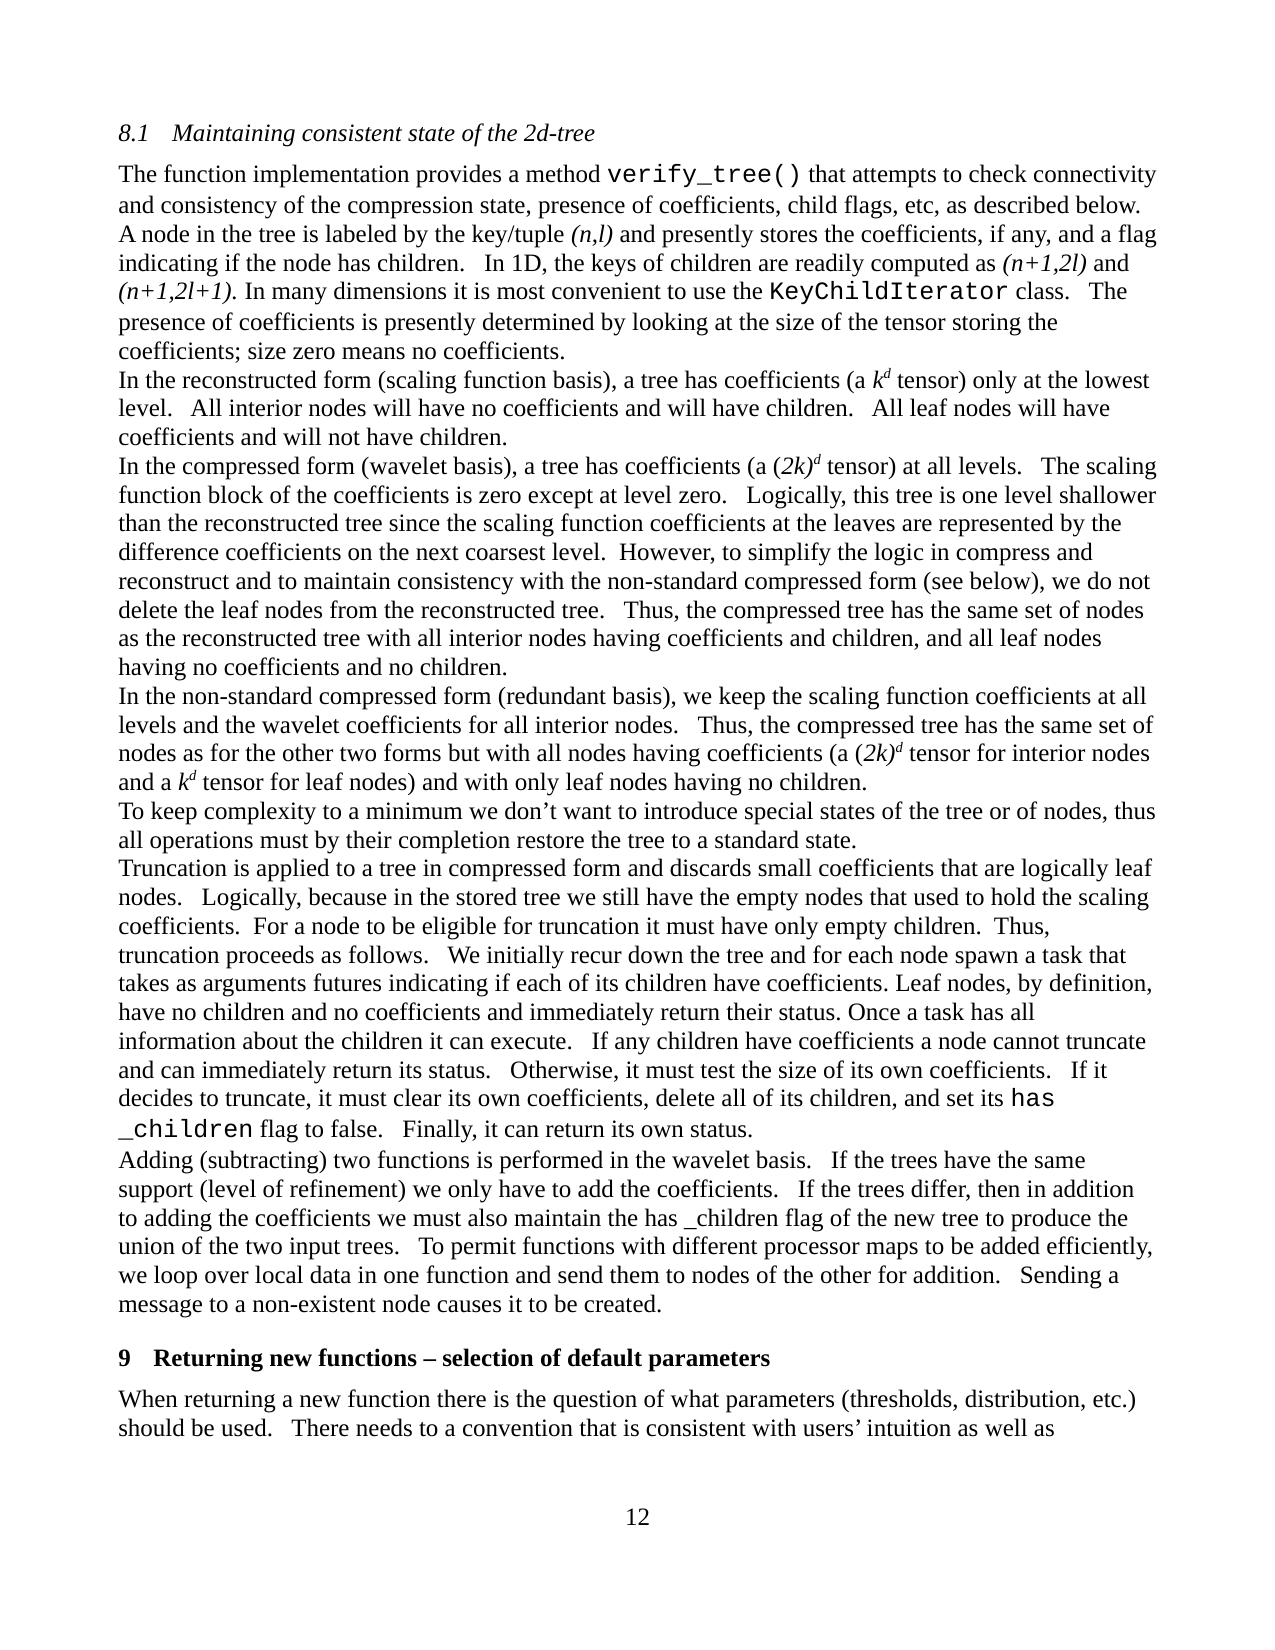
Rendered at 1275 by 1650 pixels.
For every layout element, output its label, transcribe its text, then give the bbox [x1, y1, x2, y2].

text In the reconstructed form (scaling function basis), a tree has coefficients (a kd tensor) only at the lowest level. All interior nodes will have no coefficients and will have children. All leaf nodes will have coefficients and will not have children. [118, 365, 1157, 451]
text In the compressed form (wavelet basis), a tree has coefficients (a (2k)d tensor) at all levels. The scaling function block of the coefficients is zero except at level zero. Logically, this tree is one level shallower than the reconstructed tree since the scaling function coefficients at the leaves are represented by the difference coefficients on the next coarsest level. However, to simplify the logic in compress and reconstruct and to maintain consistency with the non-standard compressed form (see below), we do not delete the leaf nodes from the reconstructed tree. Thus, the compressed tree has the same set of nodes as the reconstructed tree with all interior nodes having coefficients and children, and all leaf nodes having no coefficients and no children. [118, 451, 1157, 681]
text A node in the tree is labeled by the key/tuple (n,l) and presently stores the coefficients, if any, and a flag indicating if the node has children. In 1D, the keys of children are readily computed as (n+1,2l) and (n+1,2l+1). In many dimensions it is most convenient to use the KeyChildIterator class. The presence of coefficients is presently determined by looking at the size of the tensor storing the coefficients; size zero means no coefficients. [118, 219, 1157, 365]
text To keep complexity to a minimum we don’t want to introduce special states of the tree or of nodes, thus all operations must by their completion restore the tree to a standard state. [118, 796, 1157, 853]
text Adding (subtracting) two functions is performed in the wavelet basis. If the trees have the same support (level of refinement) we only have to add the coefficients. If the trees differ, then in addition to adding the coefficients we must also maintain the has _children flag of the new tree to produce the union of the two input trees. To permit functions with different processor maps to be added efficiently, we loop over local data in one function and send them to nodes of the other for addition. Sending a message to a non-existent node causes it to be created. [118, 1145, 1157, 1318]
text When returning a new function there is the question of what parameters (thresholds, distribution, etc.) should be used. There needs to a convention that is consistent with users’ intuition as well as [118, 1384, 1157, 1441]
subtitle Returning new functions – selection of default parameters [118, 1343, 1157, 1371]
text The function implementation provides a method verify_tree() that attempts to check connectivity and consistency of the compression state, presence of coefficients, child flags, etc, as described below. [118, 159, 1157, 219]
subtitle Maintaining consistent state of the 2d-tree [118, 118, 1157, 147]
text In the non-standard compressed form (redundant basis), we keep the scaling function coefficients at all levels and the wavelet coefficients for all interior nodes. Thus, the compressed tree has the same set of nodes as for the other two forms but with all nodes having coefficients (a (2k)d tensor for interior nodes and a kd tensor for leaf nodes) and with only leaf nodes having no children. [118, 681, 1157, 796]
text Truncation is applied to a tree in compressed form and discards small coefficients that are logically leaf nodes. Logically, because in the stored tree we still have the empty nodes that used to hold the scaling coefficients. For a node to be eligible for truncation it must have only empty children. Thus, truncation proceeds as follows. We initially recur down the tree and for each node spawn a task that takes as arguments futures indicating if each of its children have coefficients. Leaf nodes, by definition, have no children and no coefficients and immediately return their status. Once a task has all information about the children it can execute. If any children have coefficients a node cannot truncate and can immediately return its status. Otherwise, it must test the size of its own coefficients. If it decides to truncate, it must clear its own coefficients, delete all of its children, and set its has _children flag to false. Finally, it can return its own status. [118, 853, 1157, 1145]
